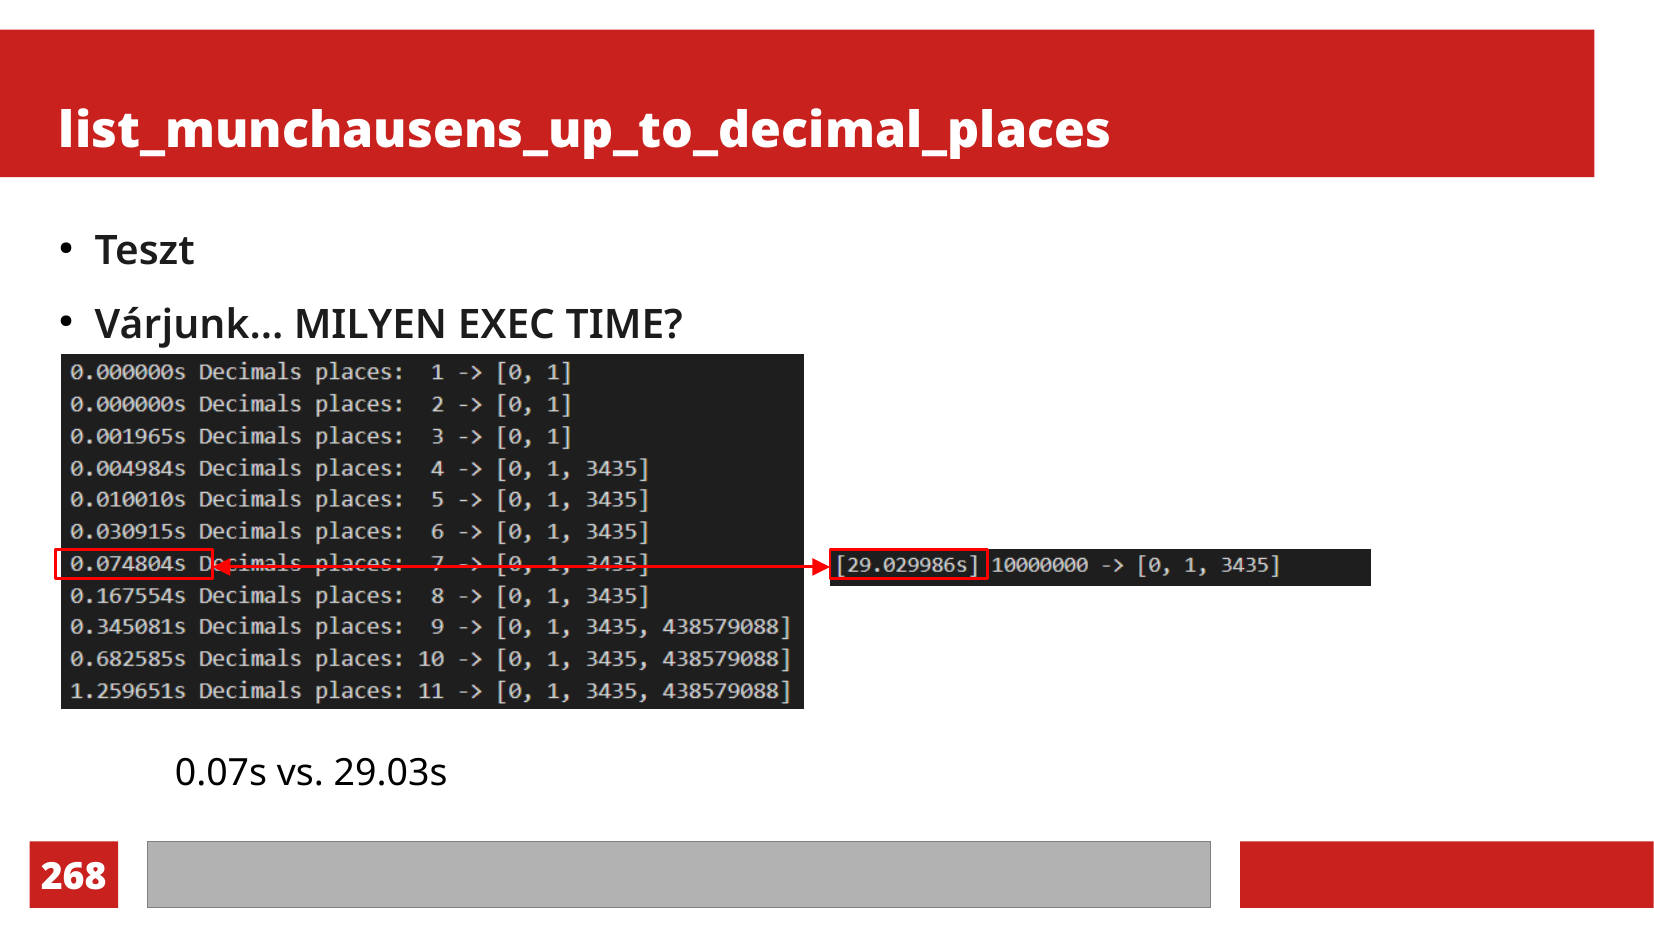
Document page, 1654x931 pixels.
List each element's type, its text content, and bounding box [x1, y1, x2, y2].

text_box 0.07s vs. 29.03s [160, 738, 1654, 848]
picture [61, 568, 804, 709]
picture [831, 551, 986, 577]
picture [61, 551, 211, 577]
picture [61, 354, 804, 565]
picture [830, 549, 1371, 586]
title list_munchausens_up_to_decimal_places [59, 44, 1595, 163]
list Teszt Várjunk... MILYEN EXEC TIME? [59, 221, 1565, 739]
